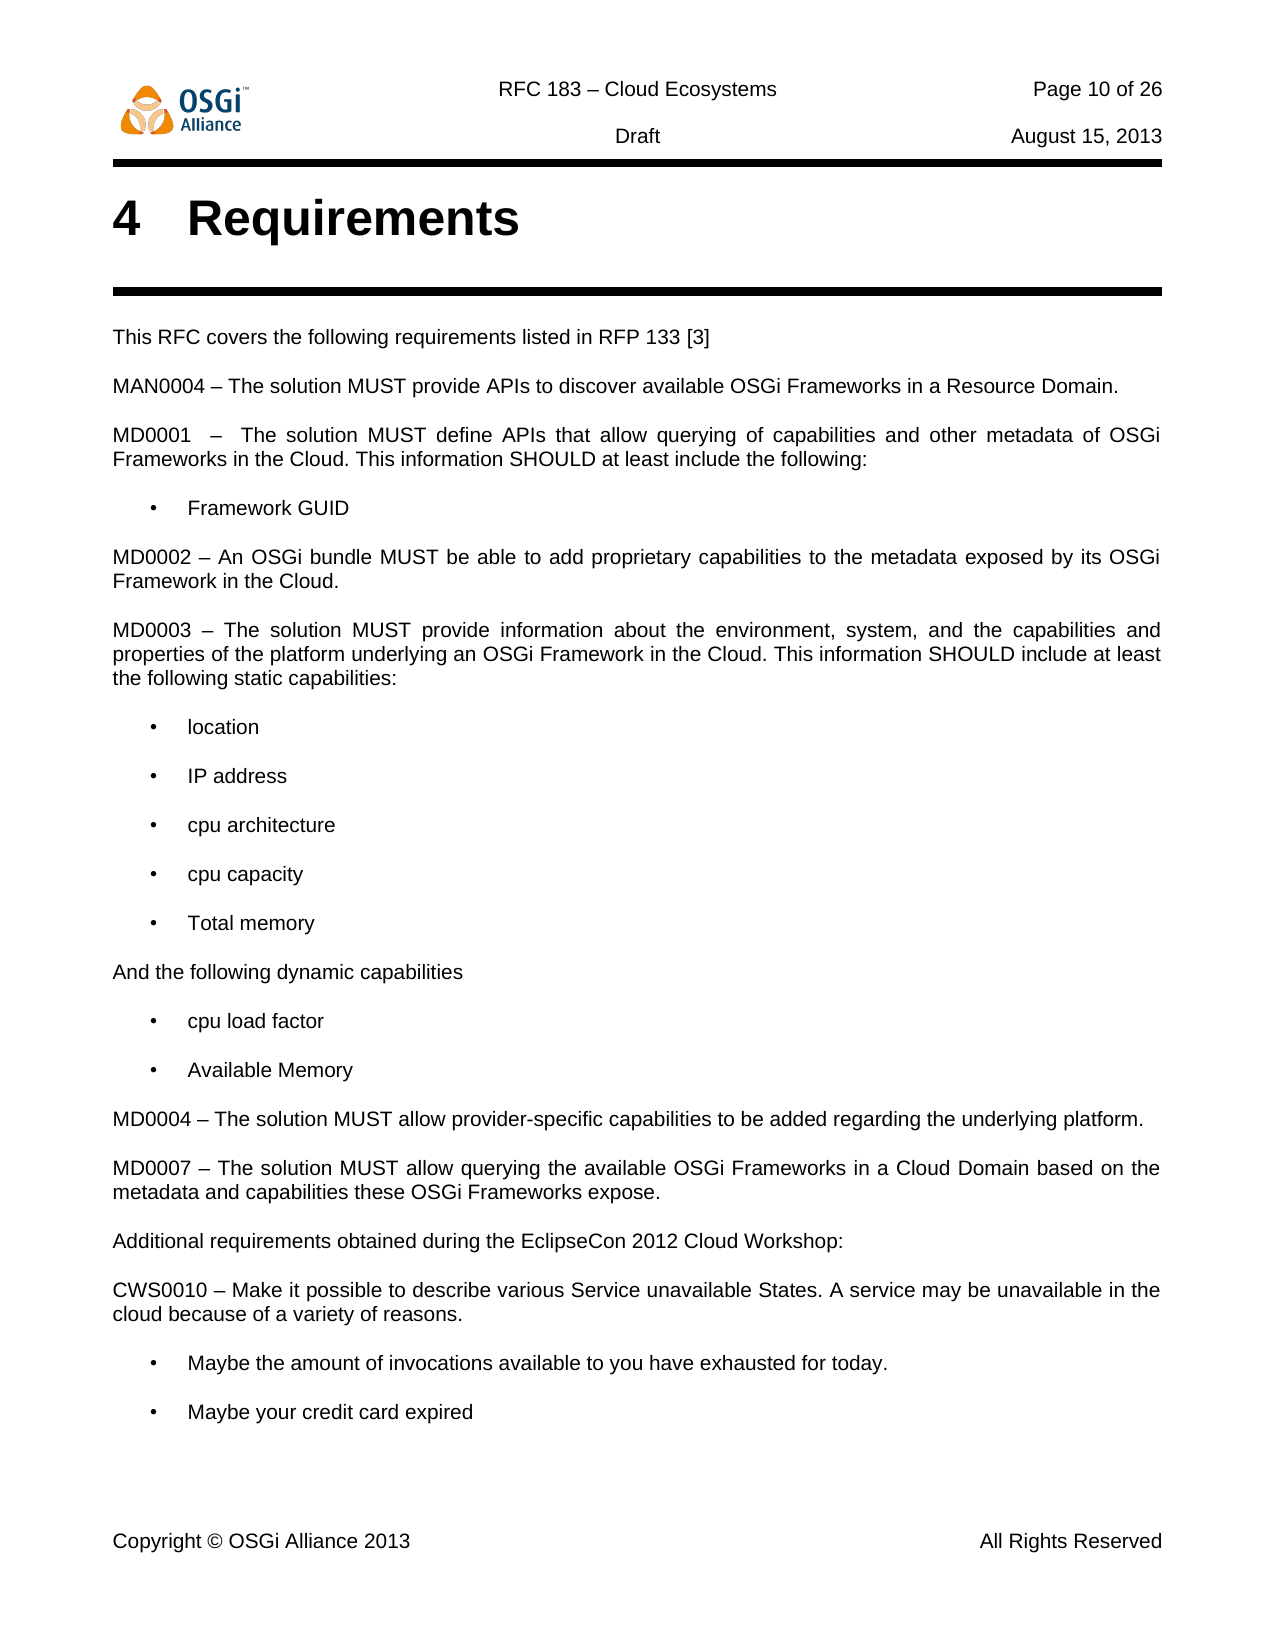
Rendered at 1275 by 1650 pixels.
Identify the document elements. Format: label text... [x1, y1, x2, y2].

text And the following dynamic capabilities [112, 960, 1162, 984]
text This RFC covers the following requirements listed in RFP 133 [112, 325, 1162, 349]
picture [113, 78, 257, 142]
text CWS0010 – Make it possible to describe various Service unavailable States. A service may be unavailable in the cloud because of a variety of reasons. [112, 1278, 1162, 1326]
list cpu architecture [150, 813, 1162, 837]
text Additional requirements obtained during the EclipseCon 2012 Cloud Workshop: [112, 1229, 1162, 1253]
list Maybe your credit card expired [150, 1400, 1162, 1424]
list cpu capacity [150, 862, 1162, 886]
subtitle Requirements [112, 160, 1162, 296]
list Total memory [150, 911, 1162, 935]
text MD0004 – The solution MUST allow provider-specific capabilities to be added regarding the underlying platform. [112, 1107, 1162, 1131]
text MD0001 – The solution MUST define APIs that allow querying of capabilities and other metadata of OSGi Frameworks in the Cloud. This information SHOULD at least include the following: [112, 423, 1162, 471]
list Framework GUID [150, 496, 1162, 520]
list cpu load factor [150, 1009, 1162, 1033]
text MD0003 – The solution MUST provide information about the environment, system, and the capabilities and properties of the platform underlying an OSGi Framework in the Cloud. This information SHOULD include at least the following static capabilities: [112, 618, 1162, 689]
list location [150, 714, 1162, 738]
list Maybe the amount of invocations available to you have exhausted for today. [150, 1351, 1162, 1375]
list Available Memory [150, 1058, 1162, 1082]
list IP address [150, 763, 1162, 788]
text MD0007 – The solution MUST allow querying the available OSGi Frameworks in a Cloud Domain based on the metadata and capabilities these OSGi Frameworks expose. [112, 1156, 1162, 1204]
text MD0002 – An OSGi bundle MUST be able to add proprietary capabilities to the metadata exposed by its OSGi Framework in the Cloud. [112, 545, 1162, 593]
text MAN0004 – The solution MUST provide APIs to discover available OSGi Frameworks in a Resource Domain. [112, 374, 1162, 398]
